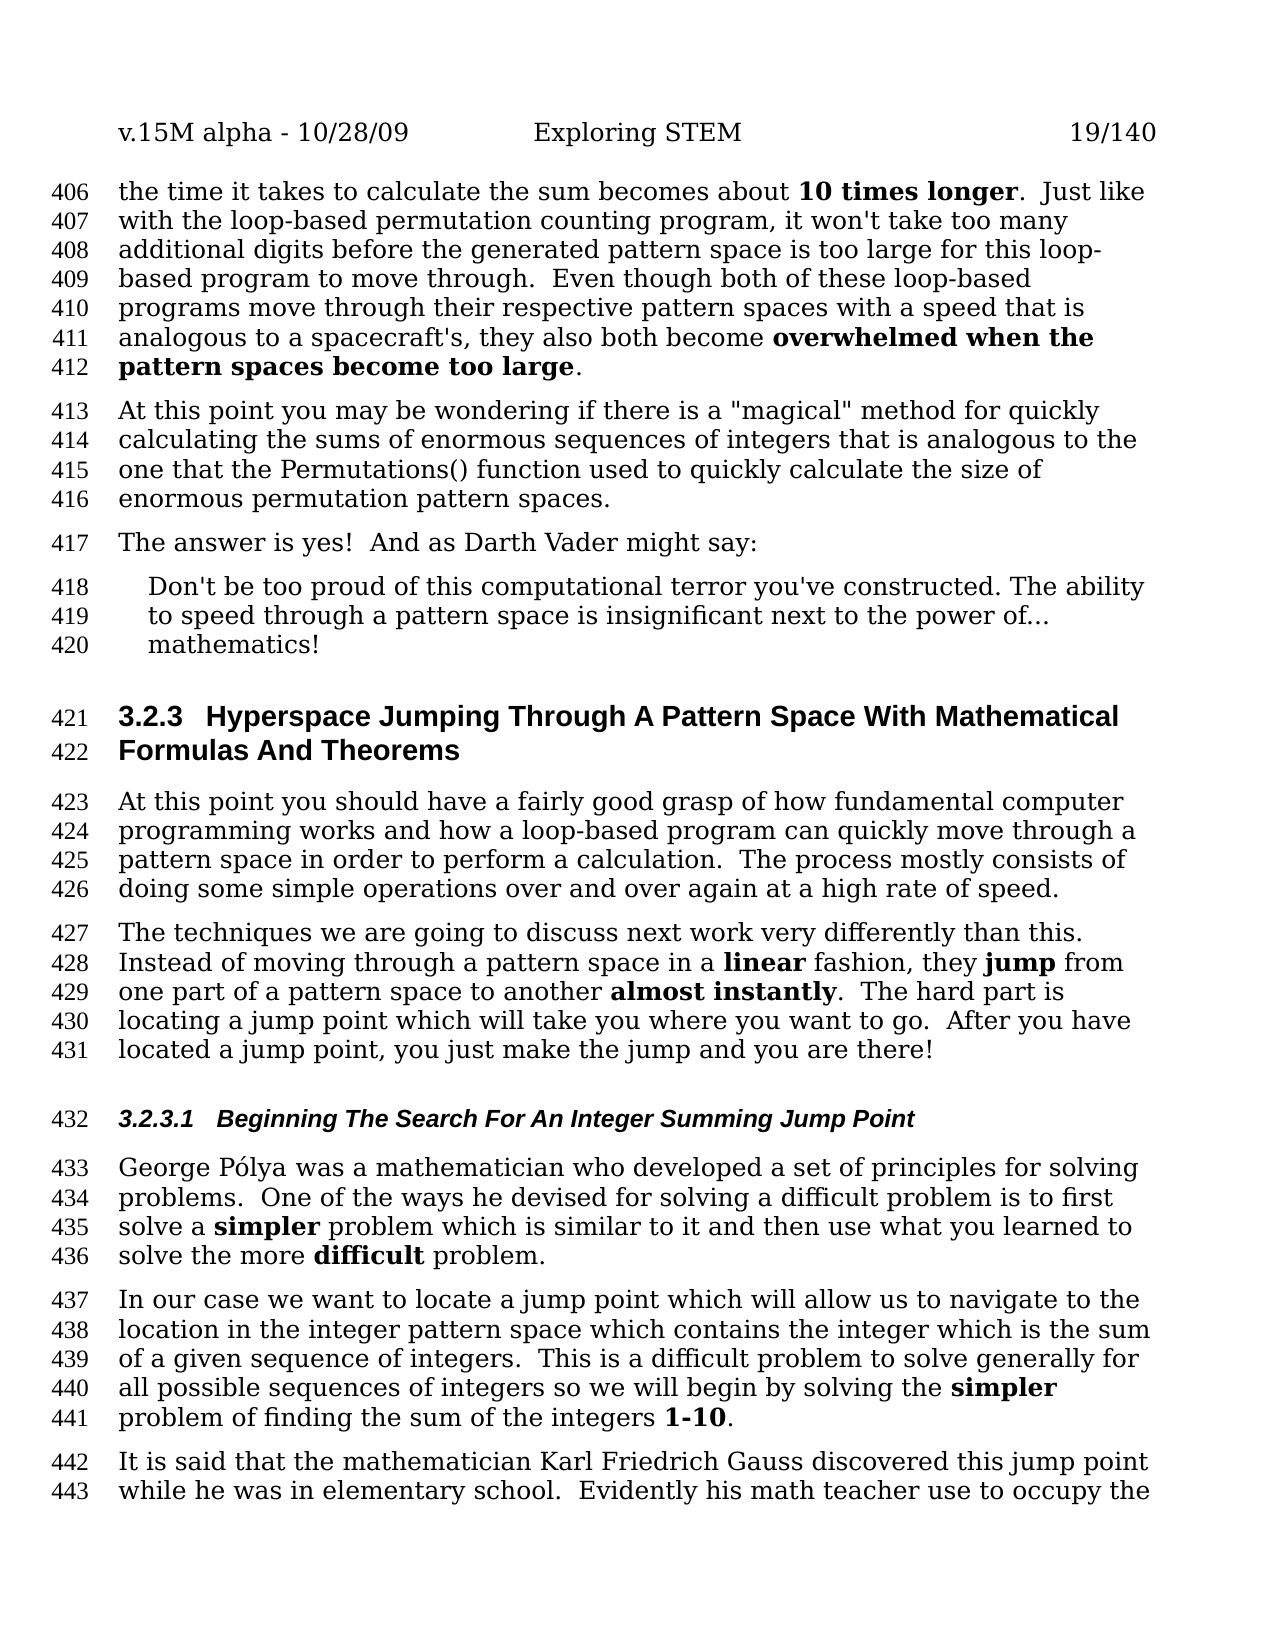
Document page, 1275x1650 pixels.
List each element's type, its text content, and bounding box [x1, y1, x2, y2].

text George Pólya was a mathematician who developed a set of principles for solving problems. One of the ways he devised for solving a difficult problem is to first solve a simpler problem which is similar to it and then use what you learned to solve the more difficult problem. [118, 1153, 1157, 1271]
text It is said that the mathematician Karl Friedrich Gauss discovered this jump point while he was in elementary school. Evidently his math teacher use to occupy the [118, 1447, 1157, 1505]
text In our case we want to locate a jump point which will allow us to navigate to the location in the integer pattern space which contains the integer which is the sum of a given sequence of integers. This is a difficult problem to solve generally for all possible sequences of integers so we will begin by solving the simpler problem of finding the sum of the integers 1-10. [118, 1286, 1157, 1432]
text the time it takes to calculate the sum becomes about 10 times longer. Just like with the loop-based permutation counting program, it won't take too many additional digits before the generated pattern space is too large for this loop-based program to move through. Even though both of these loop-based programs move through their respective pattern spaces with a speed that is analogous to a spacecraft's, they also both become overwhelmed when the pattern spaces become too large. [118, 177, 1157, 382]
text Don't be too proud of this computational terror you've constructed. The ability to speed through a pattern space is insignificant next to the power of... mathematics! [148, 572, 1157, 660]
text The techniques we are going to discuss next work very differently than this. Instead of moving through a pattern space in a linear fashion, they jump from one part of a pattern space to another almost instantly. The hard part is locating a jump point which will take you where you want to go. After you have located a jump point, you just make the jump and you are there! [118, 919, 1157, 1065]
text The answer is yes! And as Darth Vader might say: [118, 528, 1157, 557]
text At this point you may be wondering if there is a "magical" method for quickly calculating the sums of enormous sequences of integers that is analogous to the one that the Permutations() function used to quickly calculate the size of enormous permutation pattern spaces. [118, 397, 1157, 513]
text At this point you should have a fairly good grasp of how fundamental computer programming works and how a loop-based program can quickly move through a pattern space in order to perform a calculation. The process mostly consists of doing some simple operations over and over again at a high rate of speed. [118, 787, 1157, 904]
subtitle Beginning The Search For An Integer Summing Jump Point [118, 1104, 1157, 1132]
subtitle Hyperspace Jumping Through A Pattern Space With Mathematical Formulas And Theorems [118, 699, 1157, 766]
